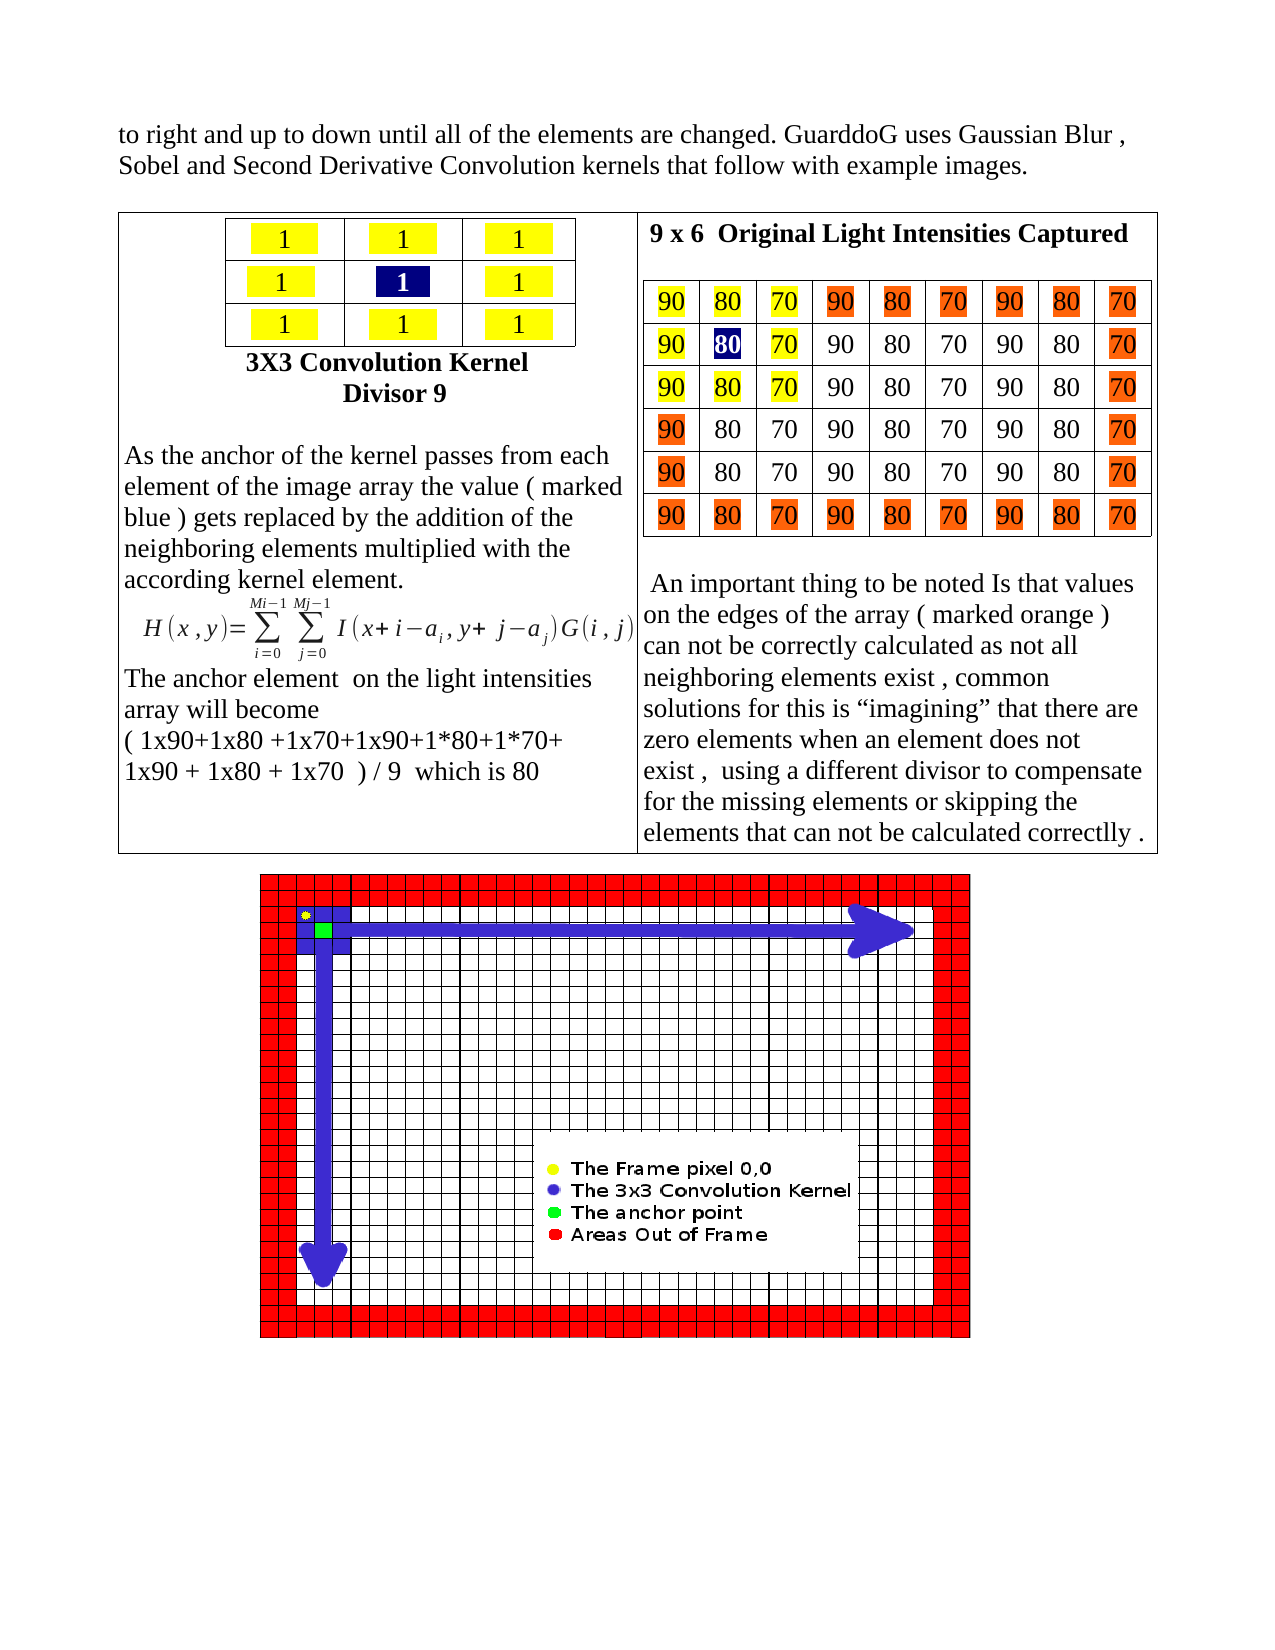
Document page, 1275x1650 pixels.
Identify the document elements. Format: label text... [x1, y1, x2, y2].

table_cell 1 [345, 261, 462, 303]
table_cell 70 [1095, 452, 1151, 493]
table_header 1 [226, 219, 344, 260]
table_cell 1 [463, 304, 575, 346]
table_cell 90 [644, 494, 699, 536]
table_cell 80 [1039, 409, 1094, 451]
table_cell 90 [644, 366, 699, 408]
table_cell 1 [226, 304, 344, 346]
table_header 80 [870, 281, 925, 322]
table_cell 90 [813, 366, 869, 408]
table_cell 70 [1095, 409, 1151, 451]
table_cell 90 [813, 409, 869, 451]
table_cell 70 [926, 366, 982, 408]
table_header 3X3 Convolution Kernel Divisor 9 As the anchor of the kernel passes from each element of the image array the value ( marked blue ) gets replaced by the addition of the neighboring elements multiplied with the according kernel element. The anchor element on the light intensities array will become ( 1x90+1x80 +1x70+1x90+1*80+1*70+ 1x90 + 1x80 + 1x70 ) / 9 which is 80 [119, 213, 637, 853]
table_cell 80 [870, 494, 925, 536]
table_cell 70 [1095, 366, 1151, 408]
table_cell 70 [926, 494, 982, 536]
table_cell 90 [644, 324, 699, 365]
picture [259, 874, 971, 1338]
table_cell 90 [813, 494, 869, 536]
table_cell 70 [926, 324, 982, 365]
table_cell 1 [226, 261, 344, 303]
table_cell 70 [757, 452, 812, 493]
table_header 1 [345, 219, 462, 260]
text to right and up to down until all of the elements are changed. GuarddoG uses Gaussian Blur , Sobel and Second Derivative Convolution kernels that follow with example images. [118, 118, 1157, 180]
table_header 9 x 6 Original Light Intensities Captured An important thing to be noted Is that values on the edges of the array ( marked orange ) can not be correctly calculated as not all neighboring elements exist , common solutions for this is “imagining” that there are zero elements when an element does not exist , using a different divisor to compensate for the missing elements or skipping the elements that can not be calculated correctlly . [638, 213, 1157, 853]
table_header 80 [700, 281, 756, 322]
table_cell 70 [1095, 324, 1151, 365]
table_header 90 [983, 281, 1038, 322]
table_cell 90 [983, 324, 1038, 365]
table_cell 80 [700, 324, 756, 365]
table_cell 90 [813, 452, 869, 493]
table_cell 80 [870, 324, 925, 365]
table_cell 90 [983, 452, 1038, 493]
table_cell 80 [870, 409, 925, 451]
table_header 70 [757, 281, 812, 322]
table_cell 80 [870, 452, 925, 493]
table_cell 70 [757, 366, 812, 408]
table_header 70 [926, 281, 982, 322]
table_cell 90 [983, 409, 1038, 451]
table_cell 80 [700, 366, 756, 408]
table_header 80 [1039, 281, 1094, 322]
table_cell 80 [870, 366, 925, 408]
table_cell 90 [983, 494, 1038, 536]
table_header 1 [463, 219, 575, 260]
table_cell 80 [1039, 324, 1094, 365]
table_cell 80 [700, 409, 756, 451]
table_cell 90 [813, 324, 869, 365]
table_cell 70 [757, 494, 812, 536]
table_cell 90 [644, 452, 699, 493]
table_cell 90 [983, 366, 1038, 408]
table_cell 70 [757, 409, 812, 451]
table_cell 1 [345, 304, 462, 346]
table_cell 70 [757, 324, 812, 365]
table_header 90 [813, 281, 869, 322]
table_cell 80 [700, 494, 756, 536]
table_cell 90 [644, 409, 699, 451]
table_cell 70 [926, 452, 982, 493]
table_cell 80 [1039, 452, 1094, 493]
table_cell 1 [463, 261, 575, 303]
table_header 70 [1095, 281, 1151, 322]
table_cell 80 [1039, 494, 1094, 536]
table_cell 70 [1095, 494, 1151, 536]
table_cell 80 [1039, 366, 1094, 408]
table_header 90 [644, 281, 699, 322]
table_cell 70 [926, 409, 982, 451]
table_cell 80 [700, 452, 756, 493]
